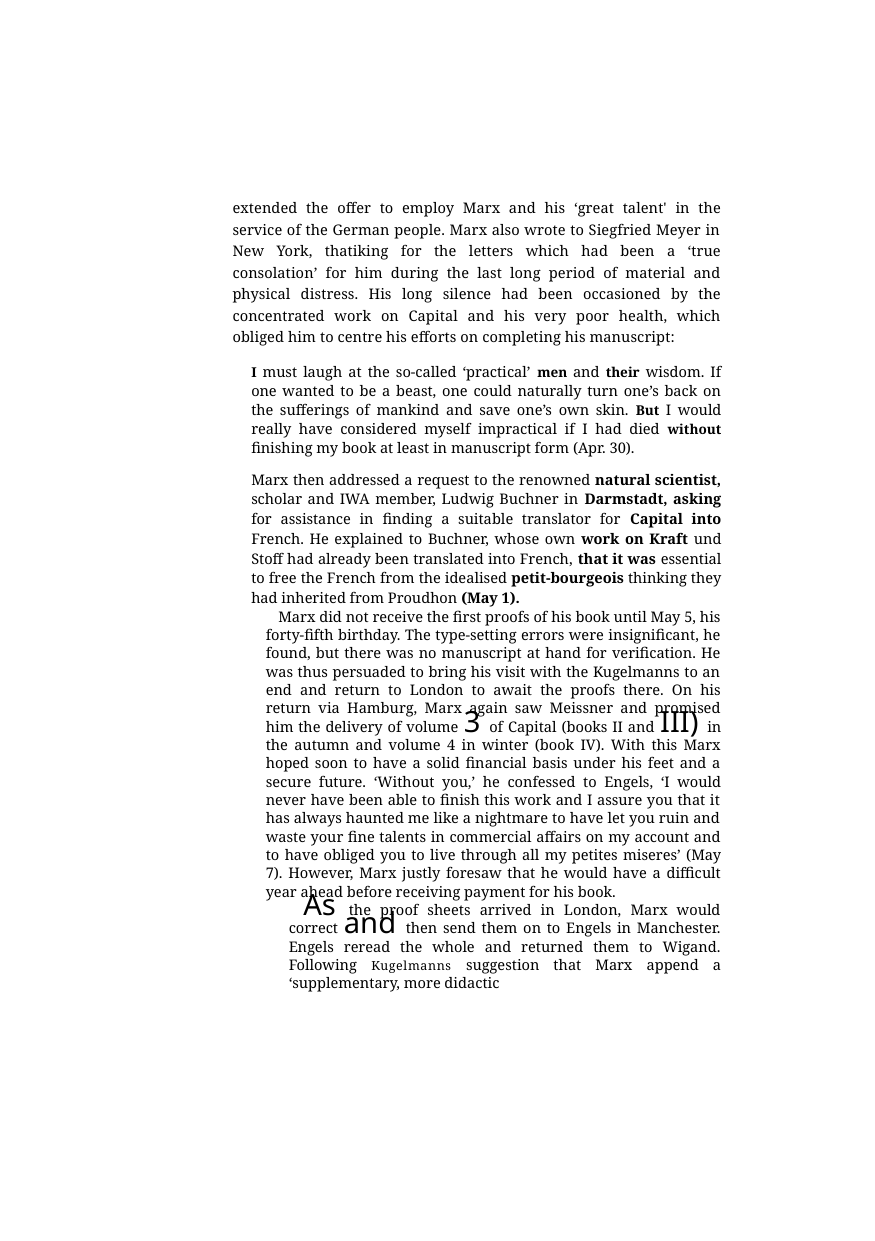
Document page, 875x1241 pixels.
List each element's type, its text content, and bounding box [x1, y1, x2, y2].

text As the proof sheets arrived in London, Marx would correct and then send them on to Engels in Manchester. Engels reread the whole and returned them to Wigand. Following Kugelmanns suggestion that Marx append a ‘supplementary, more didactic [288, 901, 721, 993]
text Marx did not receive the first proofs of his book until May 5, his forty-fifth birthday. The type-setting errors were insignificant, he found, but there was no manuscript at hand for verification. He was thus persuaded to bring his visit with the Kugelmanns to an end and return to London to await the proofs there. On his return via Hamburg, Marx again saw Meissner and promised him the delivery of volume 3 of Capital (books II and III) in the autumn and volume 4 in winter (book IV). With this Marx hoped soon to have a solid financial basis under his feet and a secure future. ‘Without you,’ he confessed to Engels, ‘I would never have been able to finish this work and I assure you that it has always haunted me like a nightmare to have let you ruin and waste your fine talents in commercial affairs on my account and to have obliged you to live through all my petites miseres’ (May 7). However, Marx justly foresaw that he would have a difficult year ahead before receiving payment for his book. [266, 608, 721, 901]
text extended the offer to employ Marx and his ‘great talent' in the service of the German people. Marx also wrote to Siegfried Meyer in New York, thatiking for the letters which had been a ‘true consolation’ for him during the last long period of material and physical distress. His long silence had been occasioned by the concentrated work on Capital and his very poor health, which obliged him to centre his efforts on completing his manuscript: [232, 196, 721, 347]
text I must laugh at the so-called ‘practical’ men and their wisdom. If one wanted to be a beast, one could naturally turn one’s back on the sufferings of mankind and save one’s own skin. But I would really have considered myself impractical if I had died without finishing my book at least in manuscript form (Apr. 30). [251, 362, 721, 457]
text Marx then addressed a request to the renowned natural scientist, scholar and IWA member, Ludwig Buchner in Darmstadt, asking for assistance in finding a suitable translator for Capital into French. He explained to Buchner, whose own work on Kraft und Stoff had already been translated into French, that it was essential to free the French from the idealised petit-bourgeois thinking they had inherited from Proudhon (May 1). [251, 469, 721, 608]
